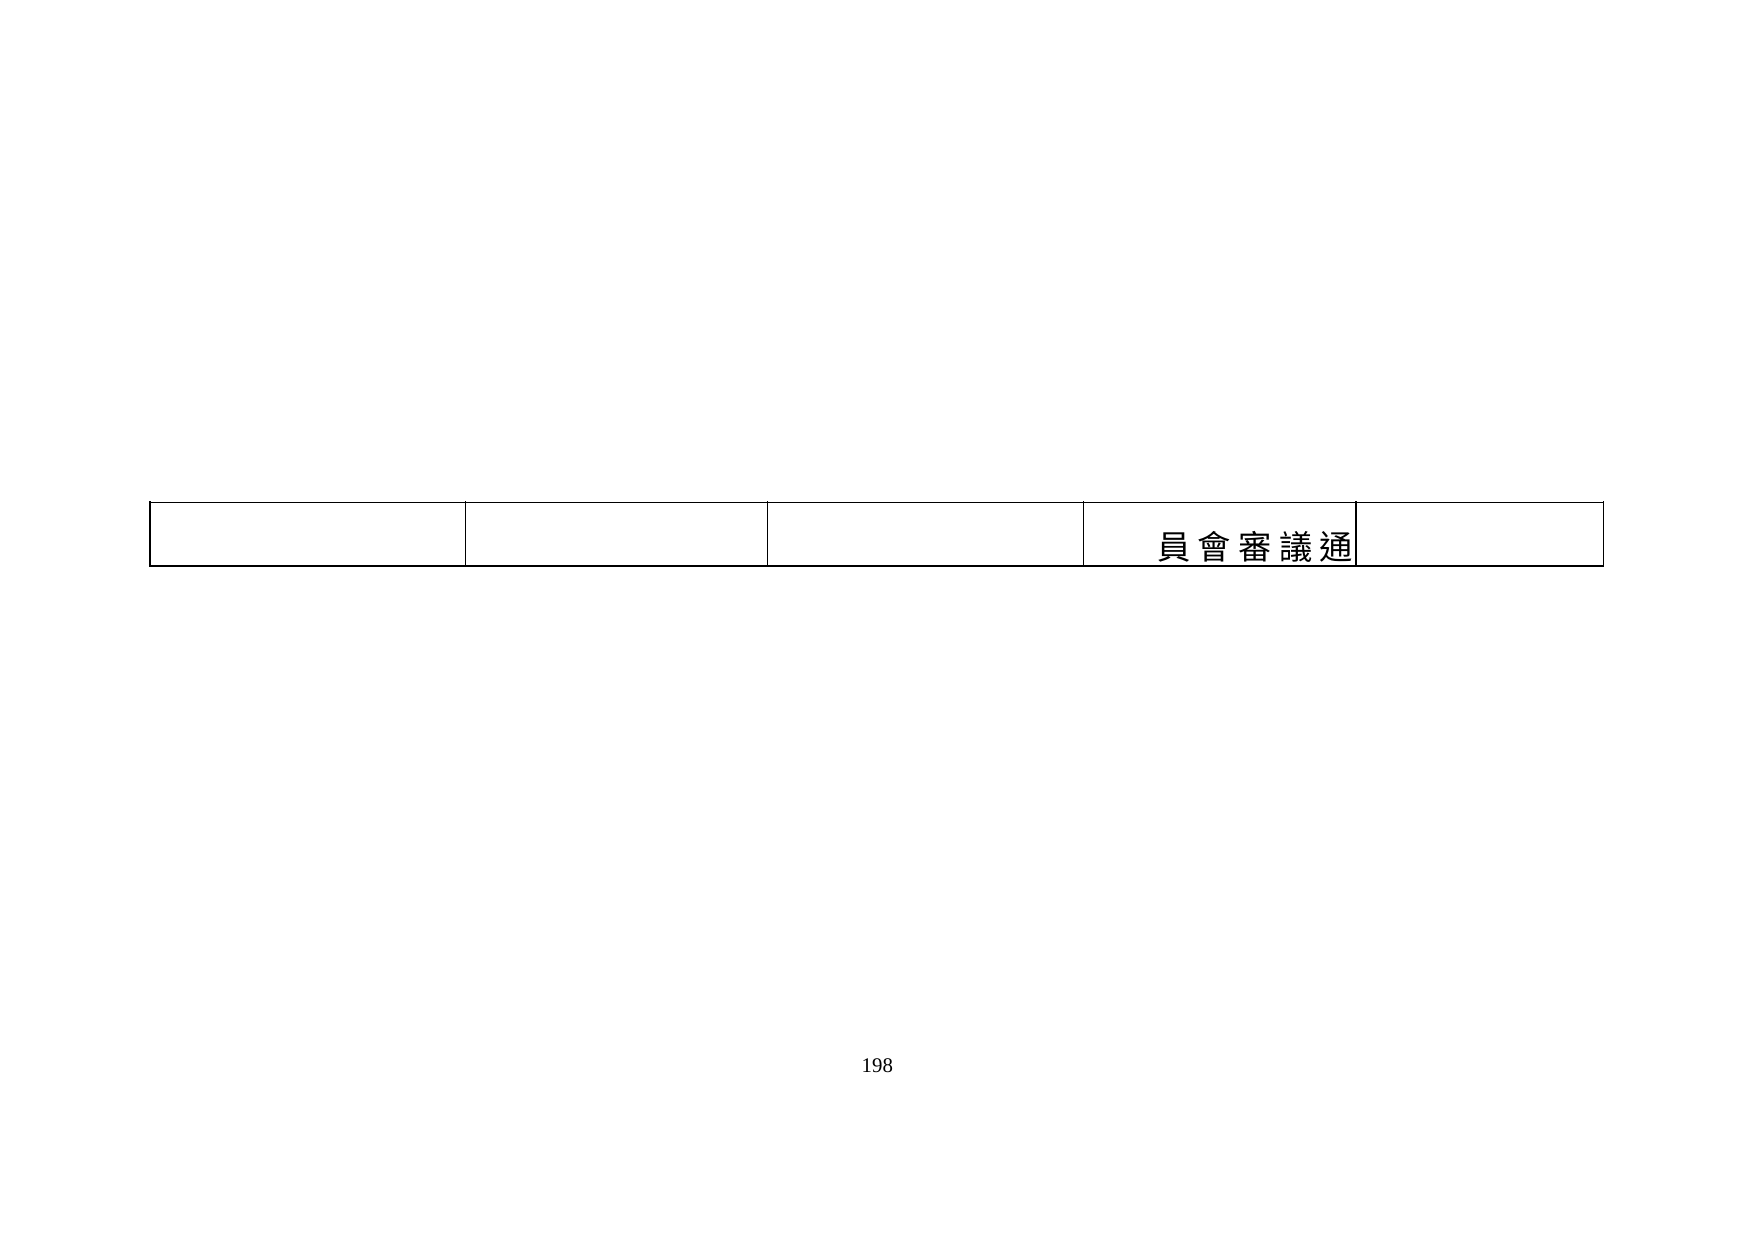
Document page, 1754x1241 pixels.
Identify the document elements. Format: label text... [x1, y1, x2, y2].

table_cell [151, 503, 465, 565]
table_cell [768, 503, 1083, 565]
table_cell [466, 503, 767, 565]
table_cell [1357, 503, 1603, 565]
table_cell 員會審議通 [1084, 503, 1355, 565]
